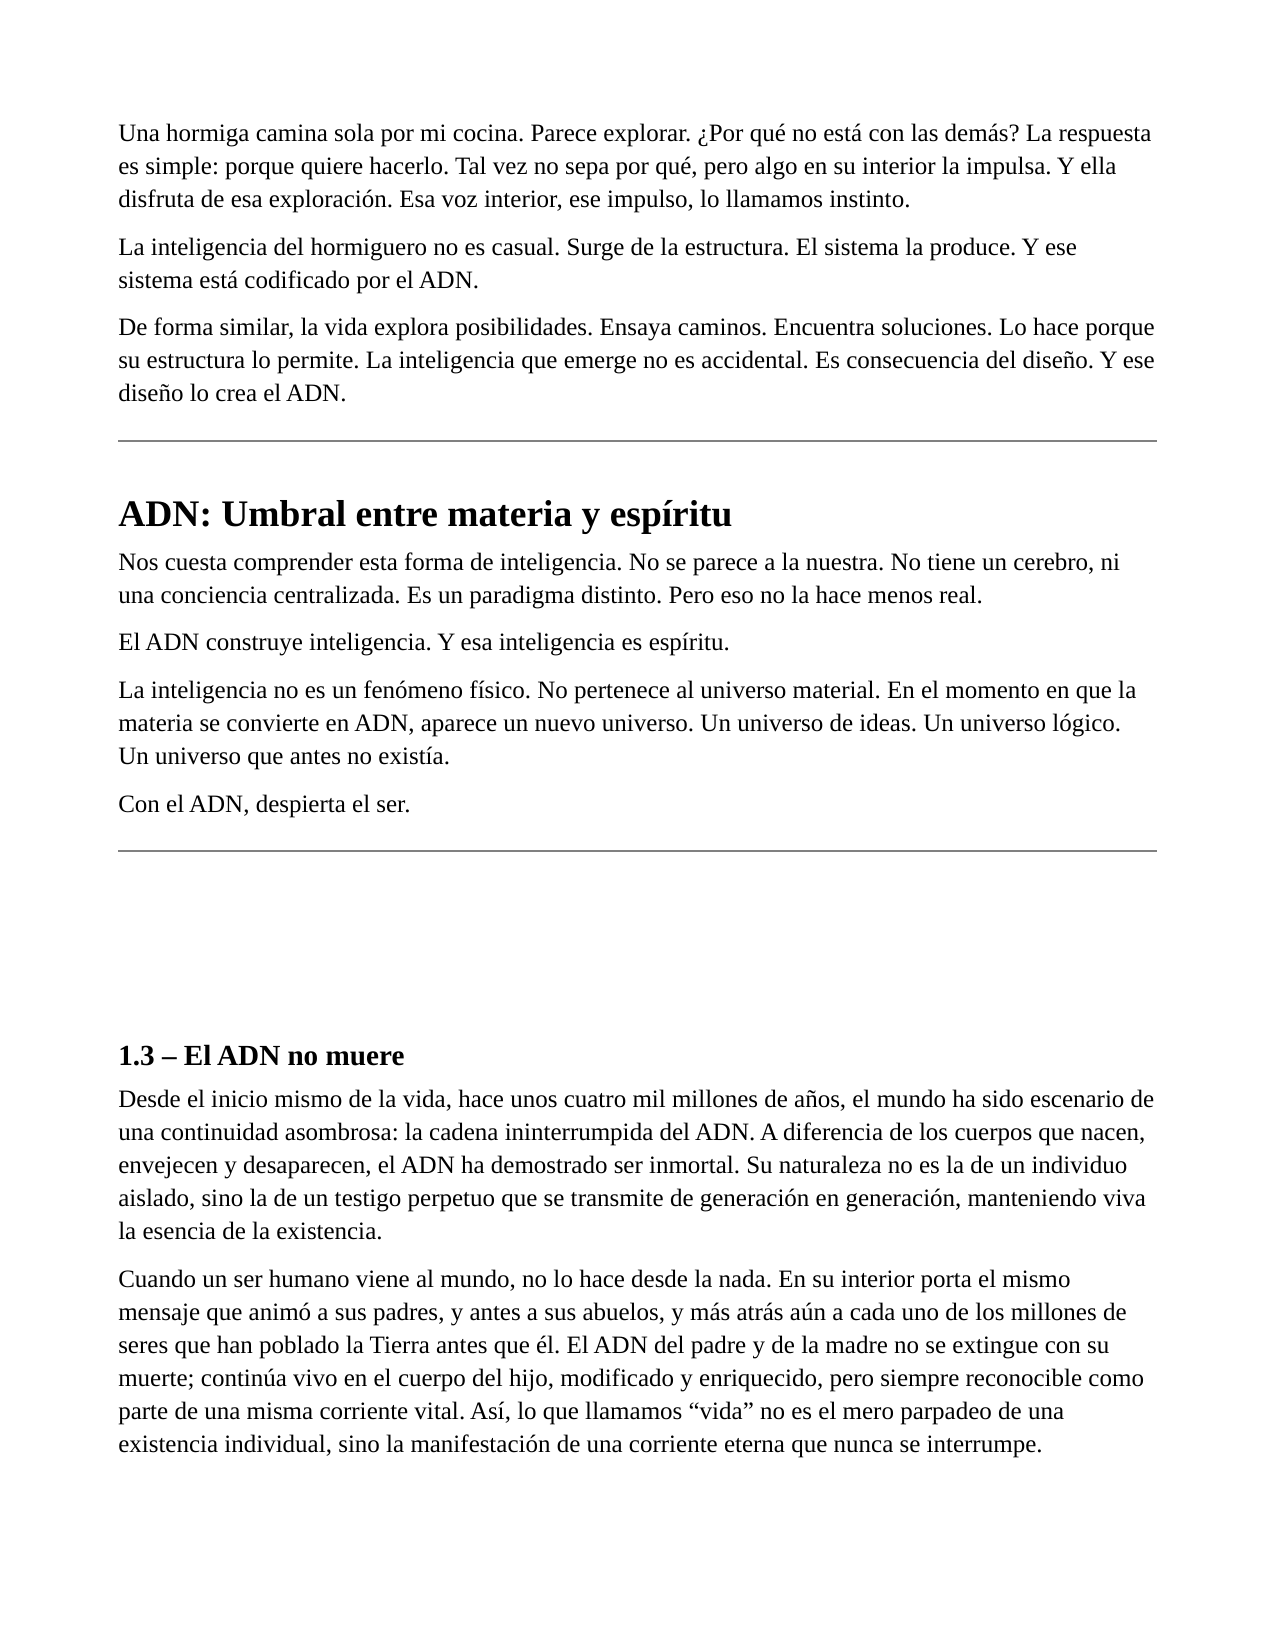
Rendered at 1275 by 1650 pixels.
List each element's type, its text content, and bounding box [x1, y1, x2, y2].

text Cuando un ser humano viene al mundo, no lo hace desde la nada. En su interior porta el mismo mensaje que animó a sus padres, y antes a sus abuelos, y más atrás aún a cada uno de los millones de seres que han poblado la Tierra antes que él. El ADN del padre y de la madre no se extingue con su muerte; continúa vivo en el cuerpo del hijo, modificado y enriquecido, pero siempre reconocible como parte de una misma corriente vital. Así, lo que llamamos “vida” no es el mero parpadeo de una existencia individual, sino la manifestación de una corriente eterna que nunca se interrumpe. [118, 1264, 1157, 1457]
subtitle ADN: Umbral entre materia y espíritu [118, 491, 1157, 534]
text El ADN construye inteligencia. Y esa inteligencia es espíritu. [118, 627, 1157, 656]
text Desde el inicio mismo de la vida, hace unos cuatro mil millones de años, el mundo ha sido escenario de una continuidad asombrosa: la cadena ininterrumpida del ADN. A diferencia de los cuerpos que nacen, envejecen y desaparecen, el ADN ha demostrado ser inmortal. Su naturaleza no es la de un individuo aislado, sino la de un testigo perpetuo que se transmite de generación en generación, manteniendo viva la esencia de la existencia. [118, 1084, 1157, 1245]
text Nos cuesta comprender esta forma de inteligencia. No se parece a la nuestra. No tiene un cerebro, ni una conciencia centralizada. Es un paradigma distinto. Pero eso no la hace menos real. [118, 547, 1157, 608]
text Con el ADN, despierta el ser. [118, 789, 1157, 817]
text Una hormiga camina sola por mi cocina. Parece explorar. ¿Por qué no está con las demás? La respuesta es simple: porque quiere hacerlo. Tal vez no sepa por qué, pero algo en su interior la impulsa. Y ella disfruta de esa exploración. Esa voz interior, ese impulso, lo llamamos instinto. [118, 118, 1157, 213]
subtitle 1.3 – El ADN no muere [118, 1038, 1157, 1071]
text De forma similar, la vida explora posibilidades. Ensaya caminos. Encuentra soluciones. Lo hace porque su estructura lo permite. La inteligencia que emerge no es accidental. Es consecuencia del diseño. Y ese diseño lo crea el ADN. [118, 312, 1157, 407]
text La inteligencia del hormiguero no es casual. Surge de la estructura. El sistema la produce. Y ese sistema está codificado por el ADN. [118, 232, 1157, 293]
text La inteligencia no es un fenómeno físico. No pertenece al universo material. En el momento en que la materia se convierte en ADN, aparece un nuevo universo. Un universo de ideas. Un universo lógico. Un universo que antes no existía. [118, 675, 1157, 770]
